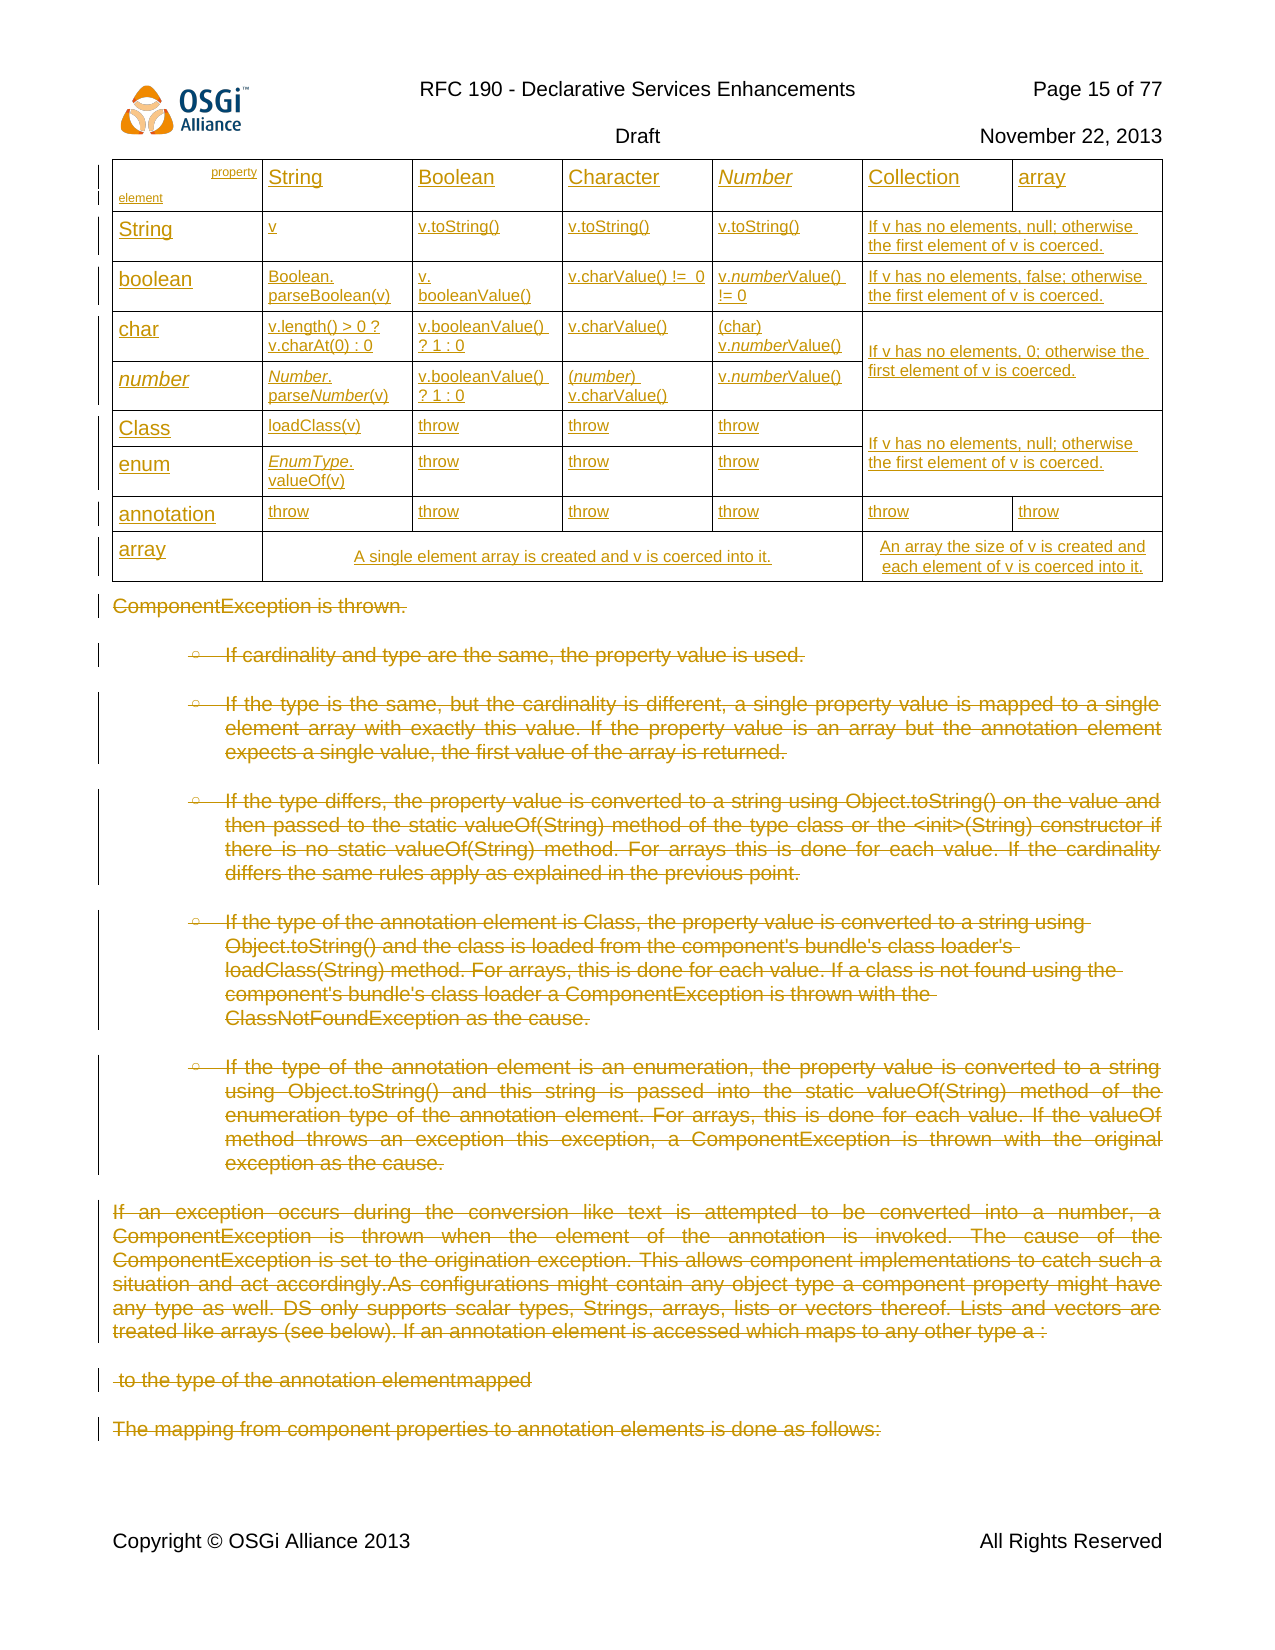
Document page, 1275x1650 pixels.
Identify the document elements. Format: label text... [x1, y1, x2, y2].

table_cell v.charValue() [563, 312, 712, 361]
table_cell number [113, 362, 262, 410]
table_cell annotation [113, 497, 262, 531]
table_cell char [113, 312, 262, 361]
table_cell v.length() > 0 ?v.charAt(0) : 0 [263, 312, 412, 361]
table_cell throw [563, 497, 712, 531]
table_cell (number) v.charValue() [563, 362, 712, 410]
table_header array [1013, 160, 1162, 211]
table_cell (char) v.numberValue() [713, 312, 862, 361]
table_header Boolean [413, 160, 562, 211]
table_cell v.toString() [563, 212, 712, 261]
table_cell array [113, 532, 262, 581]
table_cell If v has no elements, 0; otherwise the first element of v is coerced. [863, 312, 1162, 410]
table_cell element [113, 185, 262, 211]
table_cell v.charValue() != 0 [563, 262, 712, 311]
table_header Character [563, 160, 712, 211]
table_cell Class [113, 411, 262, 446]
table_cell If v has no elements, null; otherwise the first element of v is coerced. [863, 411, 1162, 496]
table_cell If v has no elements, null; otherwise the first element of v is coerced. [863, 212, 1162, 261]
table_cell v.booleanValue() ? 1 : 0 [413, 362, 562, 410]
table_cell Number. parseNumber(v) [263, 362, 412, 410]
table_cell boolean [113, 262, 262, 311]
table_header property [113, 160, 262, 185]
table_cell v.toString() [713, 212, 862, 261]
table_cell throw [413, 411, 562, 446]
table_cell A single element array is created and v is coerced into it. [263, 532, 862, 581]
table_cell String [113, 212, 262, 261]
table_cell throw [413, 447, 562, 496]
table_cell throw [713, 411, 862, 446]
table_cell throw [713, 447, 862, 496]
table_cell throw [413, 497, 562, 531]
table_header String [263, 160, 412, 211]
table_cell EnumType. valueOf(v) [263, 447, 412, 496]
table_cell v.numberValue() != 0 [713, 262, 862, 311]
table_cell Boolean. parseBoolean(v) [263, 262, 412, 311]
table_cell throw [263, 497, 412, 531]
picture [113, 78, 257, 142]
table_cell throw [1013, 497, 1162, 531]
table_cell v.toString() [413, 212, 562, 261]
table_cell If v has no elements, false; otherwise the first element of v is coerced. [863, 262, 1162, 311]
table_cell An array the size of v is created and each element of v is coerced into it. [863, 532, 1162, 581]
table_header Number [713, 160, 862, 211]
table_cell v.numberValue() [713, 362, 862, 410]
table_cell v [263, 212, 412, 261]
table_cell throw [563, 411, 712, 446]
table_cell v. booleanValue() [413, 262, 562, 311]
table_cell throw [713, 497, 862, 531]
table_cell v.booleanValue() ? 1 : 0 [413, 312, 562, 361]
table_cell throw [563, 447, 712, 496]
table_cell loadClass(v) [263, 411, 412, 446]
table_header Collection [863, 160, 1012, 211]
table_cell enum [113, 447, 262, 496]
table_cell throw [863, 497, 1012, 531]
